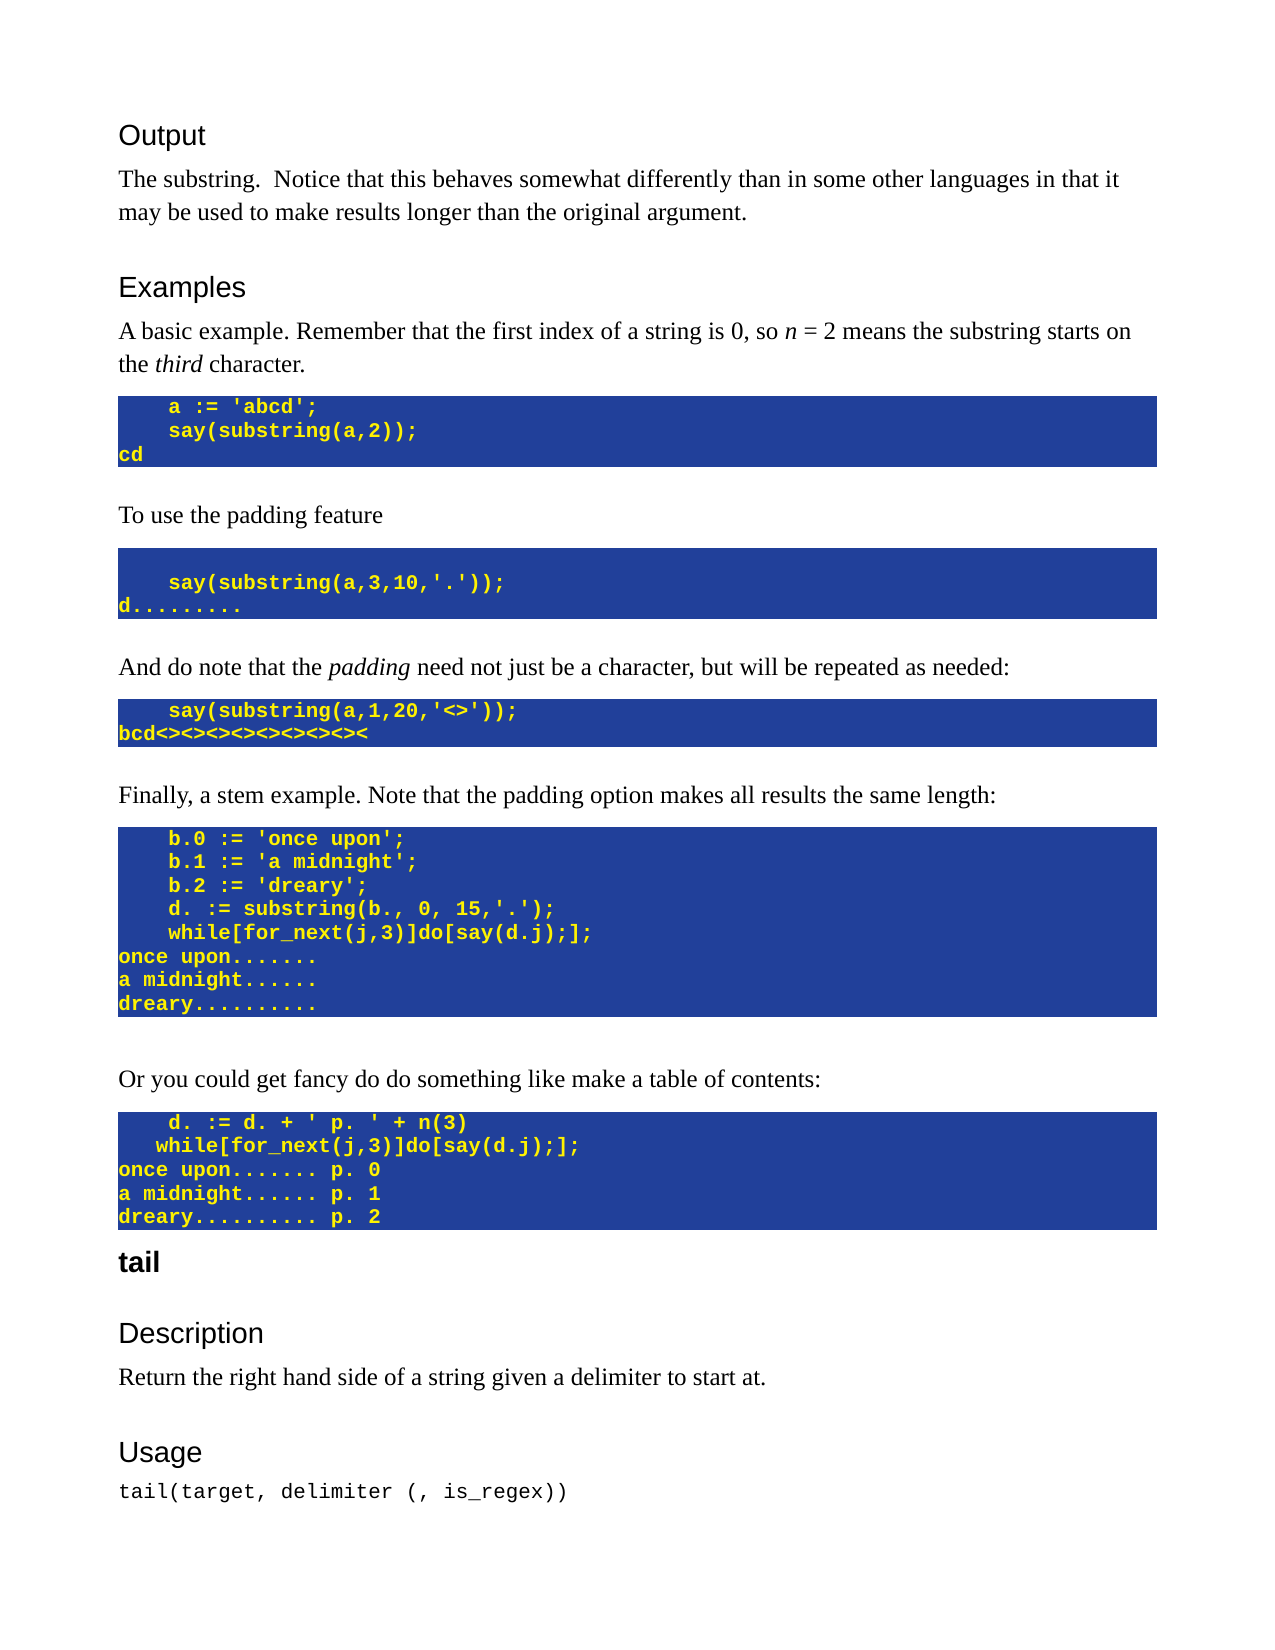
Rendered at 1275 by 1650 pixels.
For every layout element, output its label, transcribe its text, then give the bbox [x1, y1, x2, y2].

text b.1 := 'a midnight'; [118, 851, 1157, 875]
text bcd<><><><><><><><>< [118, 723, 1157, 747]
text d......... [118, 595, 1157, 619]
text A basic example. Remember that the first index of a string is 0, so n = 2 means the substring starts on the third character. [118, 316, 1157, 378]
subtitle Output [118, 118, 1157, 152]
text while[for_next(j,3)]do[say(d.j);]; [118, 922, 1157, 946]
text Return the right hand side of a string given a delimiter to start at. [118, 1362, 1157, 1391]
text say(substring(a,3,10,'.')); [118, 572, 1157, 595]
text cd [118, 444, 1157, 467]
text tail(target, delimiter (, is_regex)) [118, 1481, 1157, 1504]
text once upon....... [118, 946, 1157, 969]
text b.0 := 'once upon'; [118, 827, 1157, 851]
text dreary.......... p. 2 [118, 1206, 1157, 1230]
text a midnight...... p. 1 [118, 1183, 1157, 1206]
text Finally, a stem example. Note that the padding option makes all results the same length: [118, 747, 1157, 809]
text once upon....... p. 0 [118, 1159, 1157, 1183]
subtitle tail [118, 1245, 1157, 1278]
subtitle Description [118, 1316, 1157, 1349]
text b.2 := 'dreary'; [118, 875, 1157, 898]
text dreary.......... [118, 993, 1157, 1017]
text Or you could get fancy do do something like make a table of contents: [118, 1064, 1157, 1093]
text To use the padding feature [118, 467, 1157, 529]
text while[for_next(j,3)]do[say(d.j);]; [118, 1136, 1157, 1159]
subtitle Usage [118, 1434, 1157, 1468]
text d. := d. + ' p. ' + n(3) [118, 1112, 1157, 1136]
text d. := substring(b., 0, 15,'.'); [118, 898, 1157, 922]
text a midnight...... [118, 969, 1157, 993]
subtitle Examples [118, 270, 1157, 303]
text The substring. Notice that this behaves somewhat differently than in some other languages in that it may be used to make results longer than the original argument. [118, 164, 1157, 226]
text say(substring(a,2)); [118, 420, 1157, 444]
text And do note that the padding need not just be a character, but will be repeated as needed: [118, 619, 1157, 681]
text say(substring(a,1,20,'<>')); [118, 699, 1157, 723]
text a := 'abcd'; [118, 396, 1157, 420]
